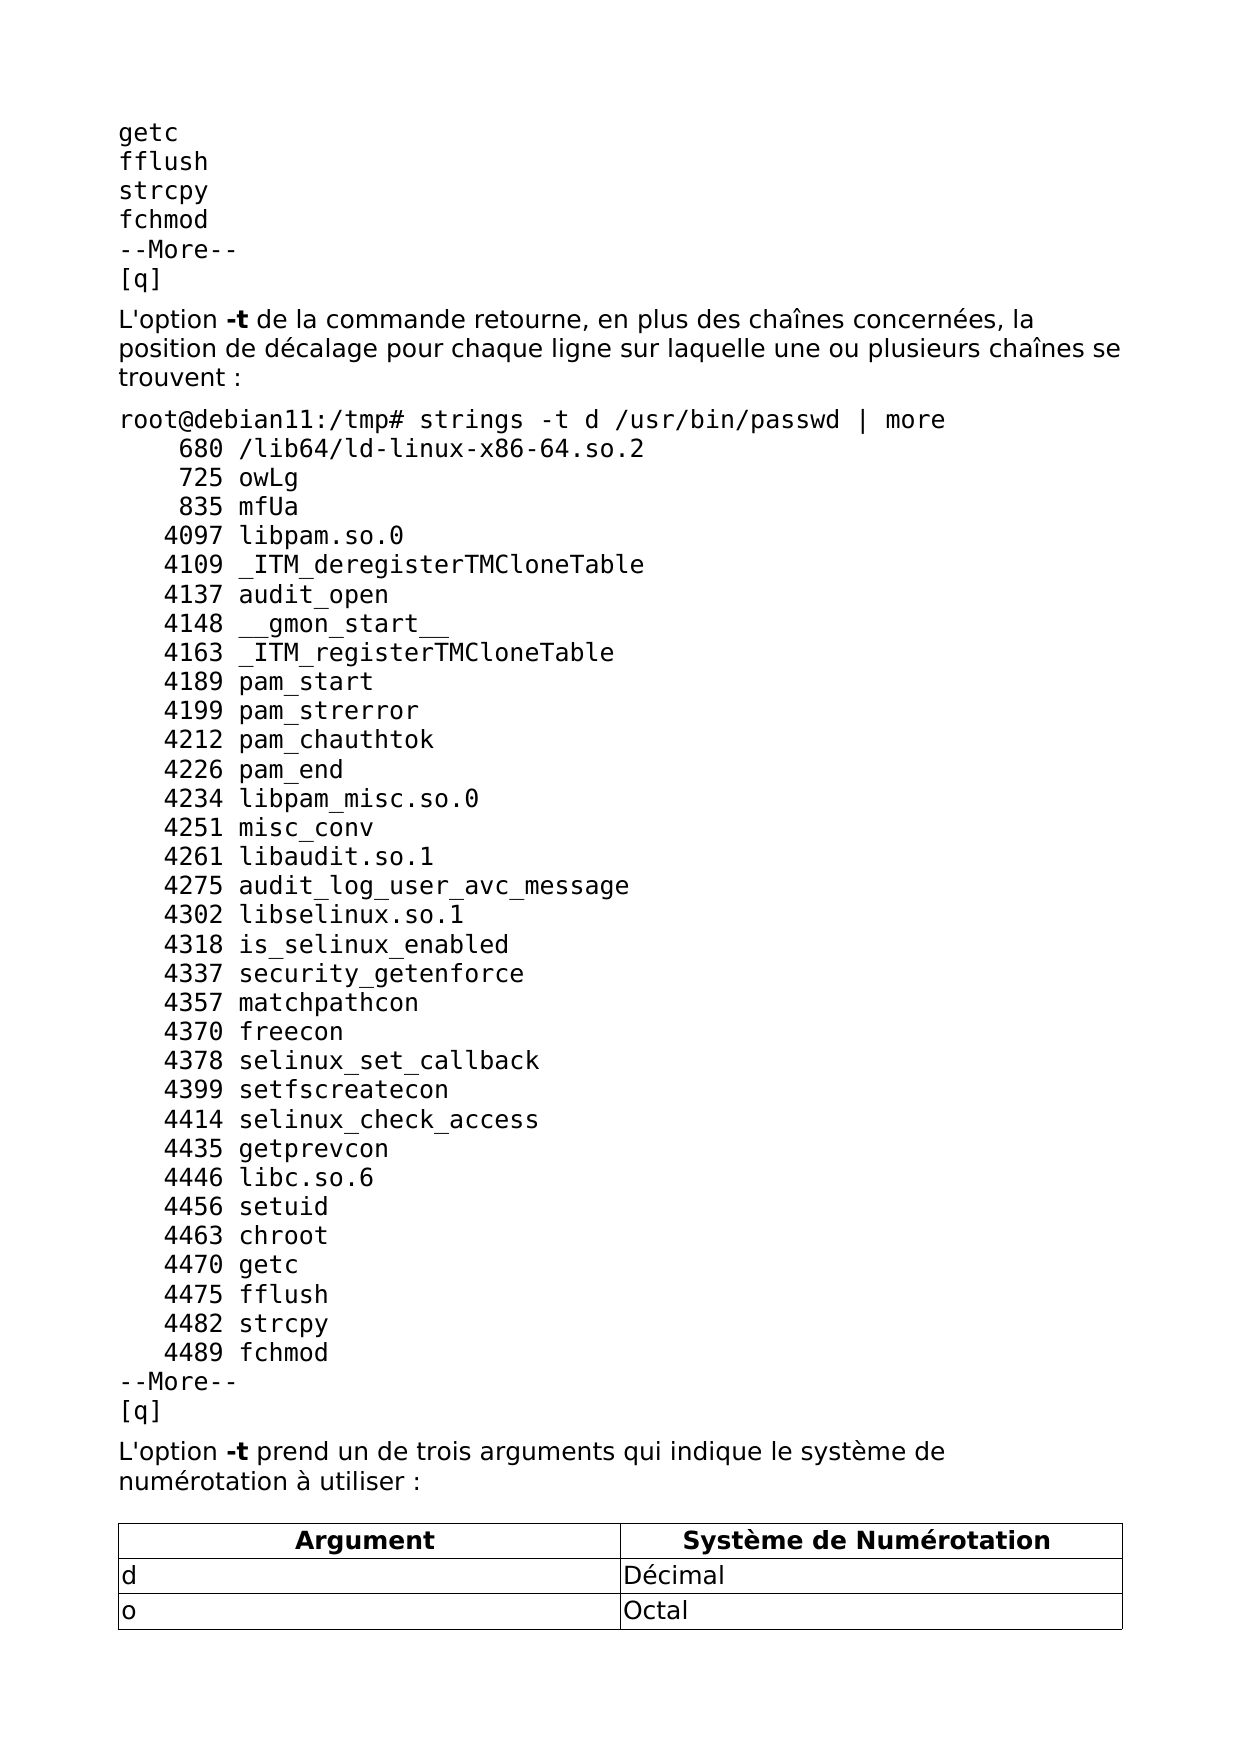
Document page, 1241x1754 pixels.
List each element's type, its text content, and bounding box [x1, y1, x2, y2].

table_cell o [119, 1594, 620, 1628]
table_header Système de Numérotation [621, 1524, 1122, 1558]
text L'option -t de la commande retourne, en plus des chaînes concernées, la position de décalage pour chaque ligne sur laquelle une ou plusieurs chaînes se trouvent : [118, 305, 1122, 392]
table_cell Décimal [621, 1559, 1122, 1593]
table_cell d [119, 1559, 620, 1593]
text getc fflush strcpy fchmod --More-- [q] [118, 118, 1122, 293]
text root@debian11:/tmp# strings -t d /usr/bin/passwd | more 680 /lib64/ld-linux-x86-64.so.2 725 owLg 835 mfUa 4097 libpam.so.0 4109 _ITM_deregisterTMCloneTable 4137 audit_open 4148 __gmon_start__ 4163 _ITM_registerTMCloneTable 4189 pam_start 4199 pam_strerror 4212 pam_chauthtok 4226 pam_end 4234 libpam_misc.so.0 4251 misc_conv 4261 libaudit.so.1 4275 audit_log_user_avc_message 4302 libselinux.so.1 4318 is_selinux_enabled 4337 security_getenforce 4357 matchpathcon 4370 freecon 4378 selinux_set_callback 4399 setfscreatecon 4414 selinux_check_access 4435 getprevcon 4446 libc.so.6 4456 setuid 4463 chroot 4470 getc 4475 fflush 4482 strcpy 4489 fchmod --More-- [q] [118, 405, 1122, 1426]
text L'option -t prend un de trois arguments qui indique le système de numérotation à utiliser : [118, 1437, 1122, 1496]
table_header Argument [119, 1524, 620, 1558]
table_cell Octal [621, 1594, 1122, 1628]
